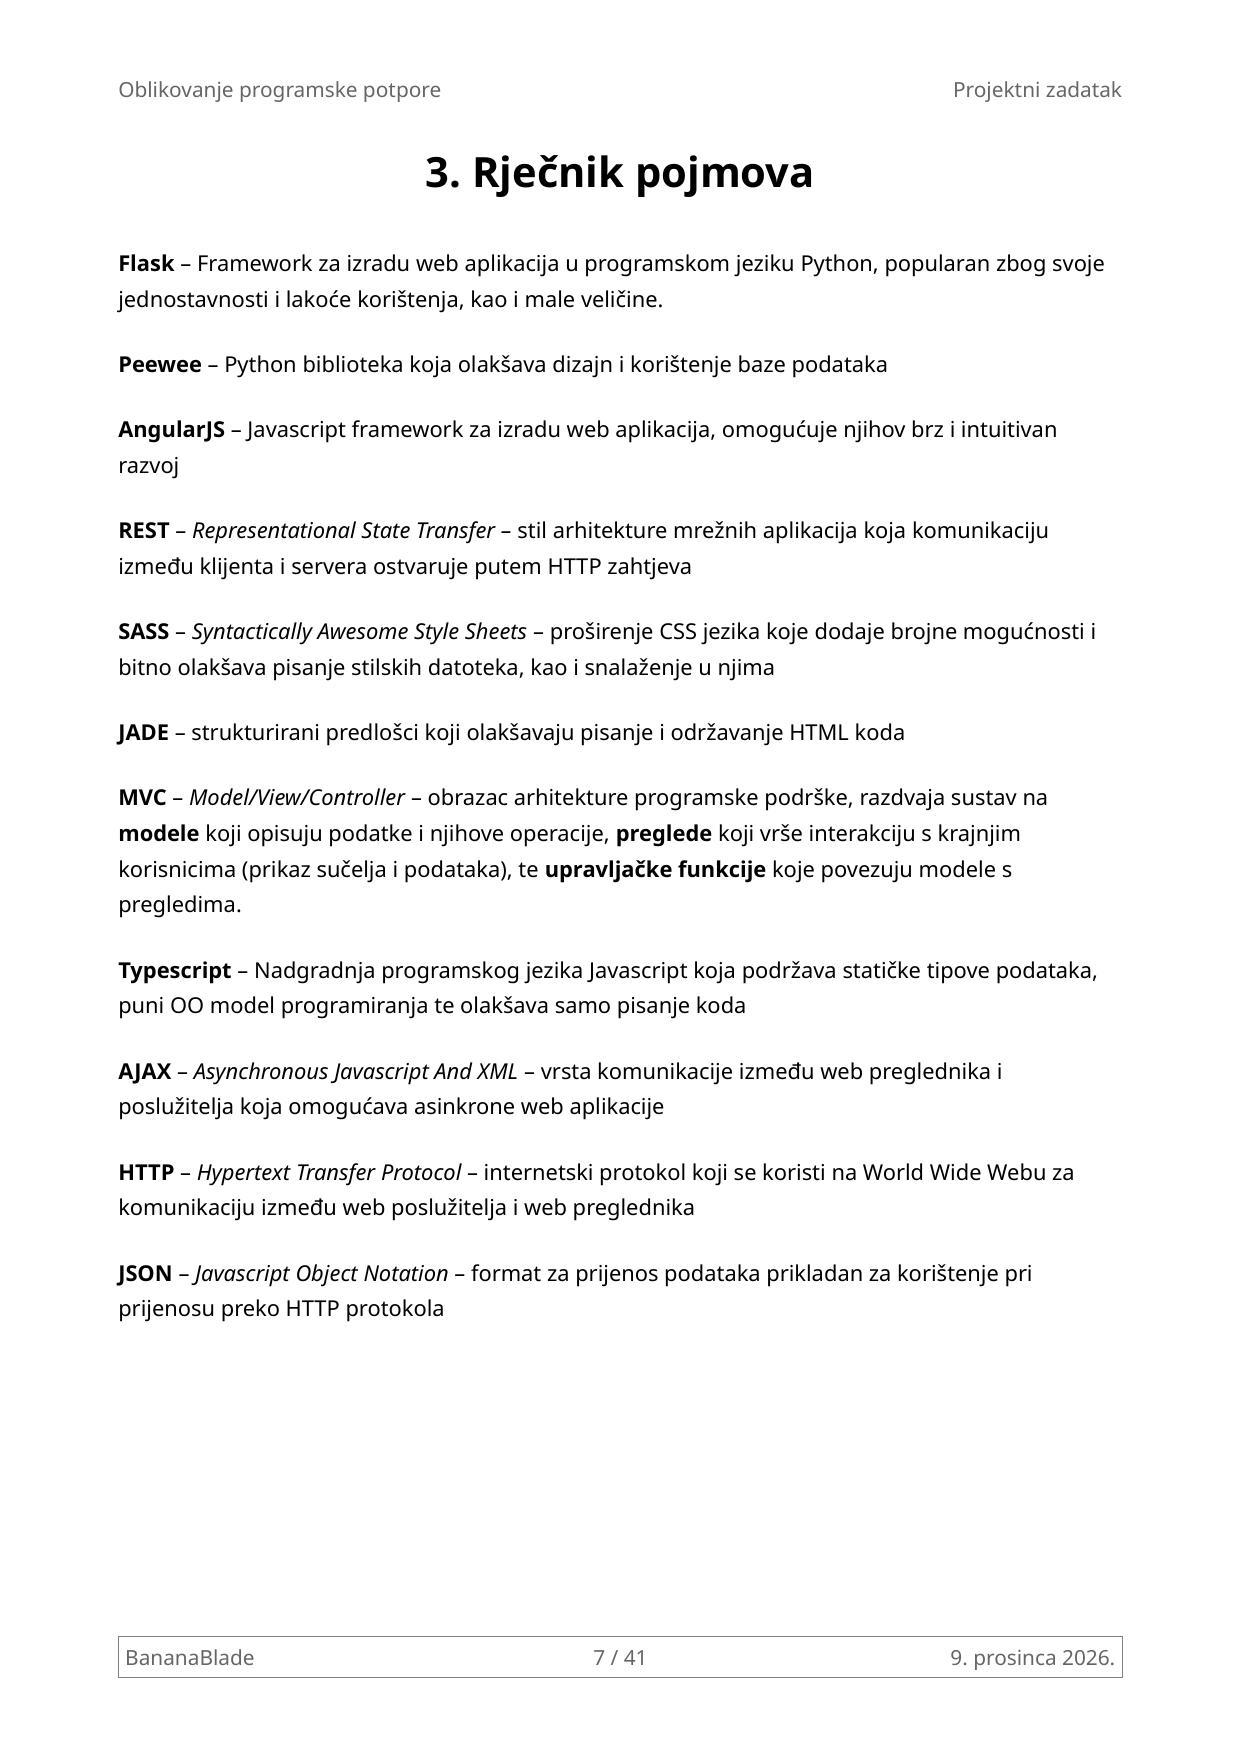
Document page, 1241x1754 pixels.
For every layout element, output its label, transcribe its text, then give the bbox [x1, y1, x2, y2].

text Typescript – Nadgradnja programskog jezika Javascript koja podržava statičke tipove podataka, puni OO model programiranja te olakšava samo pisanje koda [118, 955, 1122, 1020]
text JSON – Javascript Object Notation – format za prijenos podataka prikladan za korištenje pri prijenosu preko HTTP protokola [118, 1257, 1122, 1323]
text MVC – Model/View/Controller – obrazac arhitekture programske podrške, razdvaja sustav na modele koji opisuju podatke i njihove operacije, preglede koji vrše interakciju s krajnjim korisnicima (prikaz sučelja i podataka), te upravljačke funkcije koje povezuju modele s pregledima. [118, 782, 1122, 919]
text HTTP – Hypertext Transfer Protocol – internetski protokol koji se koristi na World Wide Webu za komunikaciju između web poslužitelja i web preglednika [118, 1157, 1122, 1222]
subtitle 3. Rječnik pojmova [118, 143, 1122, 200]
text Flask – Framework za izradu web aplikacija u programskom jeziku Python, popularan zbog svoje jednostavnosti i lakoće korištenja, kao i male veličine. [118, 212, 1122, 314]
text AngularJS – Javascript framework za izradu web aplikacija, omogućuje njihov brz i intuitivan razvoj [118, 414, 1122, 480]
text SASS – Syntactically Awesome Style Sheets – proširenje CSS jezika koje dodaje brojne mogućnosti i bitno olakšava pisanje stilskih datoteka, kao i snalaženje u njima [118, 616, 1122, 682]
text AJAX – Asynchronous Javascript And XML – vrsta komunikacije između web preglednika i poslužitelja koja omogućava asinkrone web aplikacije [118, 1056, 1122, 1121]
text Peewee – Python biblioteka koja olakšava dizajn i korištenje baze podataka [118, 349, 1122, 379]
text REST – Representational State Transfer – stil arhitekture mrežnih aplikacija koja komunikaciju između klijenta i servera ostvaruje putem HTTP zahtjeva [118, 515, 1122, 581]
text JADE – strukturirani predlošci koji olakšavaju pisanje i održavanje HTML koda [118, 717, 1122, 747]
